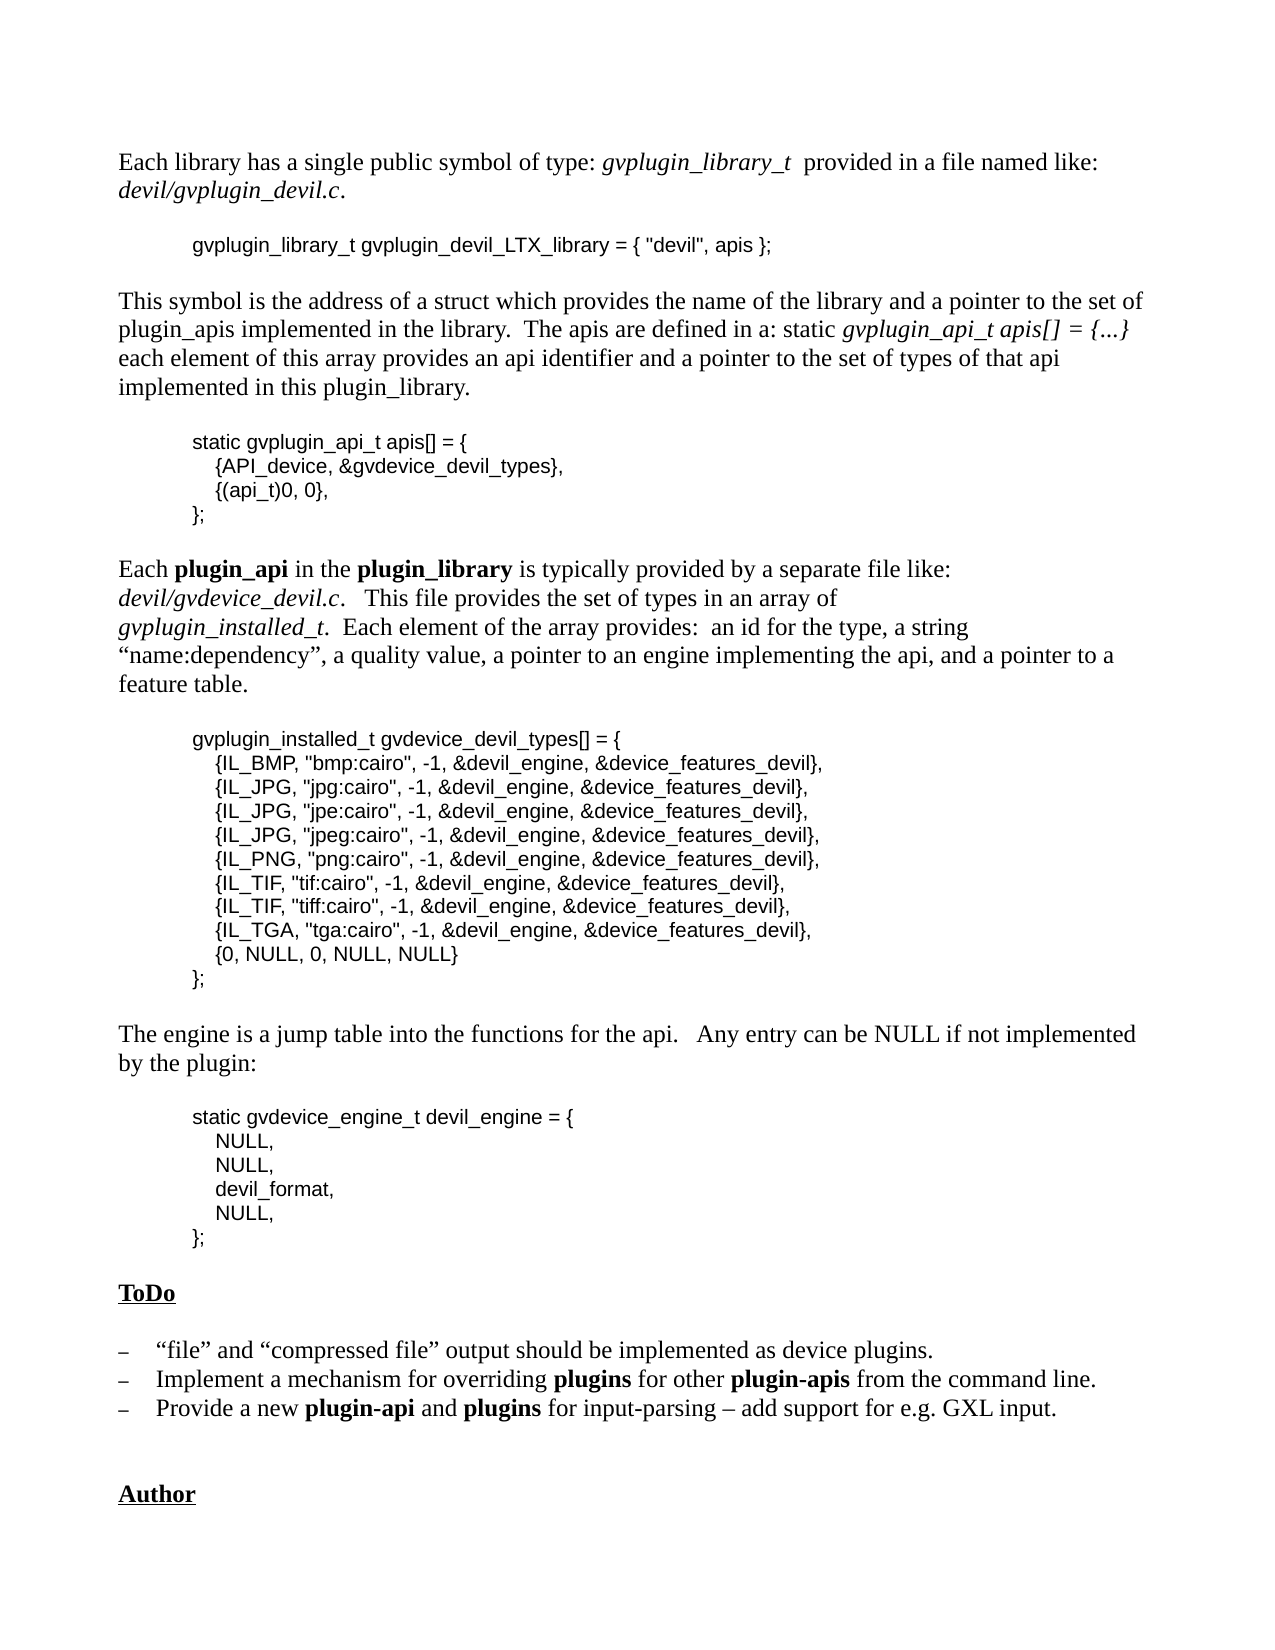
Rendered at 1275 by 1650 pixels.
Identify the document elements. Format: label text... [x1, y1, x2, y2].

text Author [118, 1479, 1157, 1508]
text }; [192, 1225, 1157, 1249]
text }; [192, 966, 1157, 990]
text {0, NULL, 0, NULL, NULL} [192, 942, 1157, 966]
text The engine is a jump table into the functions for the api. Any entry can be NULL if not implemented by the plugin: [118, 1019, 1157, 1076]
text {IL_BMP, "bmp:cairo", -1, &devil_engine, &device_features_devil}, [192, 751, 1157, 774]
text Each plugin_api in the plugin_library is typically provided by a separate file like: devil/gvdevice_devil.c. This file provides the set of types in an array of [118, 554, 1157, 612]
text {IL_TGA, "tga:cairo", -1, &devil_engine, &device_features_devil}, [192, 918, 1157, 942]
text devil_format, [192, 1177, 1157, 1201]
text gvplugin_installed_t. Each element of the array provides: an id for the type, a string “name:dependency”, a quality value, a pointer to an engine implementing the api, and a pointer to a feature table. [118, 612, 1157, 698]
text }; [192, 501, 1157, 525]
text {IL_TIF, "tif:cairo", -1, &devil_engine, &device_features_devil}, [192, 870, 1157, 894]
text ToDo [118, 1278, 1157, 1306]
text static gvdevice_engine_t devil_engine = { [192, 1105, 1157, 1129]
list Implement a mechanism for overriding plugins for other plugin-apis from the command line. [118, 1364, 1157, 1393]
text {API_device, &gvdevice_devil_types}, [192, 453, 1157, 477]
text {(api_t)0, 0}, [192, 477, 1157, 501]
text {IL_JPG, "jpe:cairo", -1, &devil_engine, &device_features_devil}, [192, 798, 1157, 822]
text NULL, [192, 1153, 1157, 1177]
text NULL, [192, 1201, 1157, 1225]
text static gvplugin_api_t apis[] = { [192, 429, 1157, 453]
text gvplugin_installed_t gvdevice_devil_types[] = { [192, 727, 1157, 751]
text {IL_PNG, "png:cairo", -1, &devil_engine, &device_features_devil}, [192, 846, 1157, 870]
text {IL_TIF, "tiff:cairo", -1, &devil_engine, &device_features_devil}, [192, 894, 1157, 918]
list “file” and “compressed file” output should be implemented as device plugins. [118, 1335, 1157, 1364]
text {IL_JPG, "jpg:cairo", -1, &devil_engine, &device_features_devil}, [192, 774, 1157, 798]
text gvplugin_library_t gvplugin_devil_LTX_library = { "devil", apis }; [192, 233, 1157, 257]
list Provide a new plugin-api and plugins for input-parsing – add support for e.g. GXL input. [118, 1393, 1157, 1421]
text Each library has a single public symbol of type: gvplugin_library_t provided in a file named like: devil/gvplugin_devil.c. [118, 147, 1157, 204]
text NULL, [192, 1129, 1157, 1153]
text This symbol is the address of a struct which provides the name of the library and a pointer to the set of plugin_apis implemented in the library. The apis are defined in a: static gvplugin_api_t apis[] = {...} each element of this array provides an api identifier and a pointer to the set of types of that api implemented in this plugin_library. [118, 286, 1157, 401]
text {IL_JPG, "jpeg:cairo", -1, &devil_engine, &device_features_devil}, [192, 822, 1157, 846]
